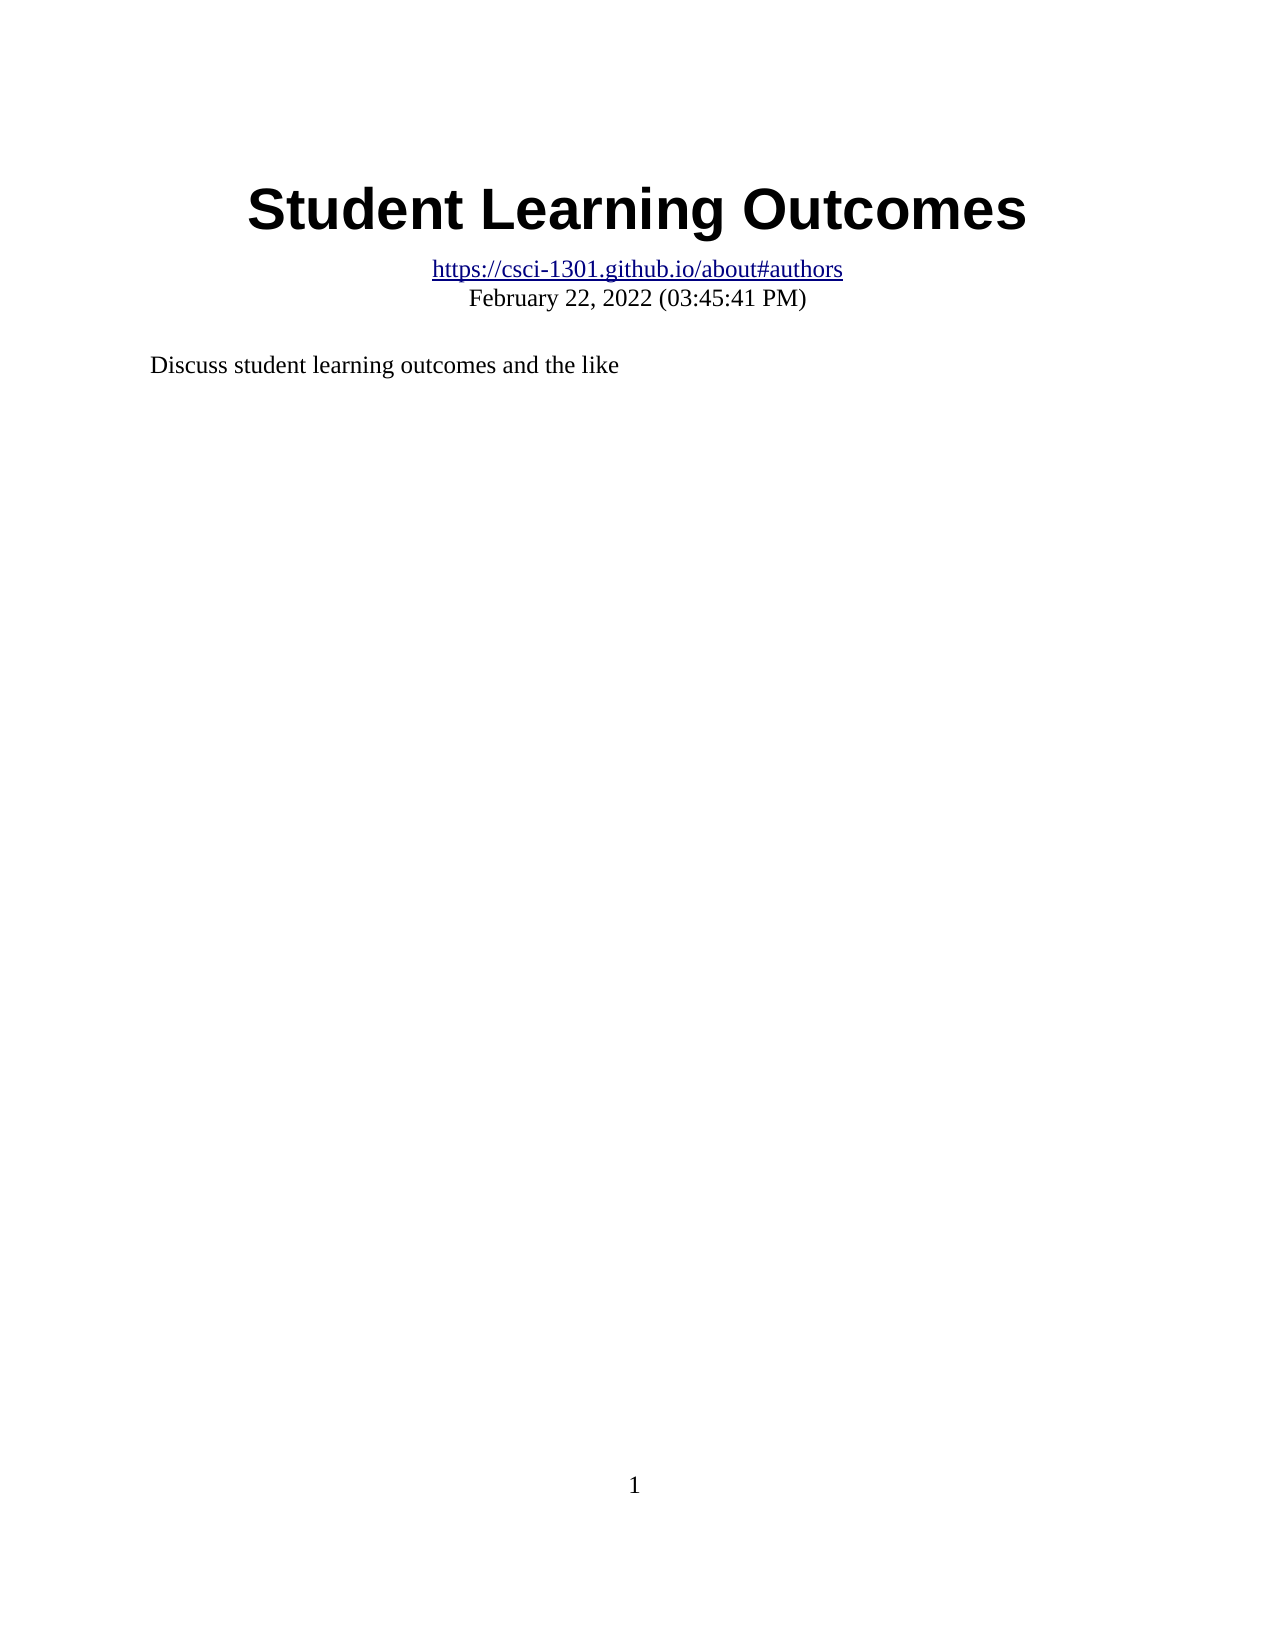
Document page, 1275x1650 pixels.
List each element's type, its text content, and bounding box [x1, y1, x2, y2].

text Discuss student learning outcomes and the like [150, 350, 1125, 378]
text https://csci-1301.github.io/about#authors [150, 254, 1125, 283]
title Student Learning Outcomes [150, 175, 1125, 242]
text February 22, 2022 (03:45:41 PM) [150, 283, 1125, 312]
